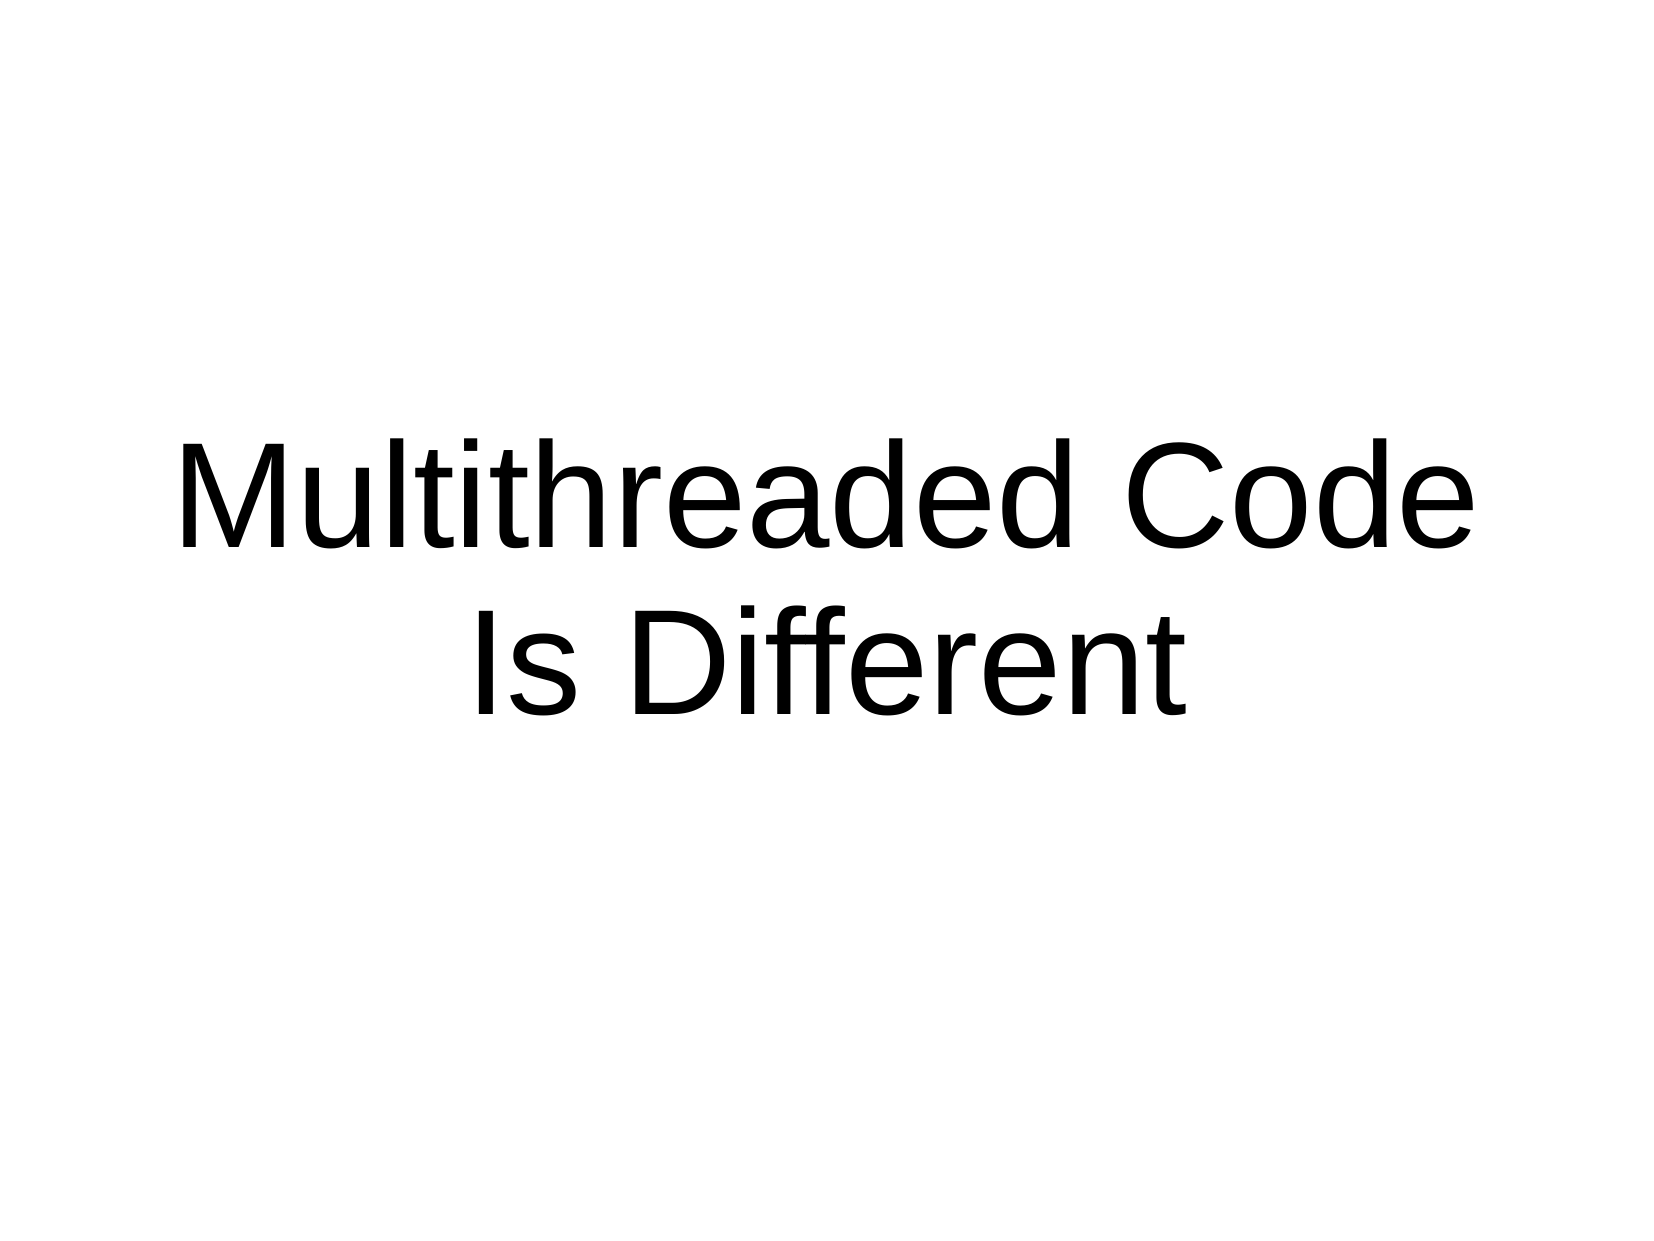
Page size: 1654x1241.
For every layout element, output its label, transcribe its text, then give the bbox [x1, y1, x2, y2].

subtitle Multithreaded Code Is Different [82, 49, 1571, 1109]
